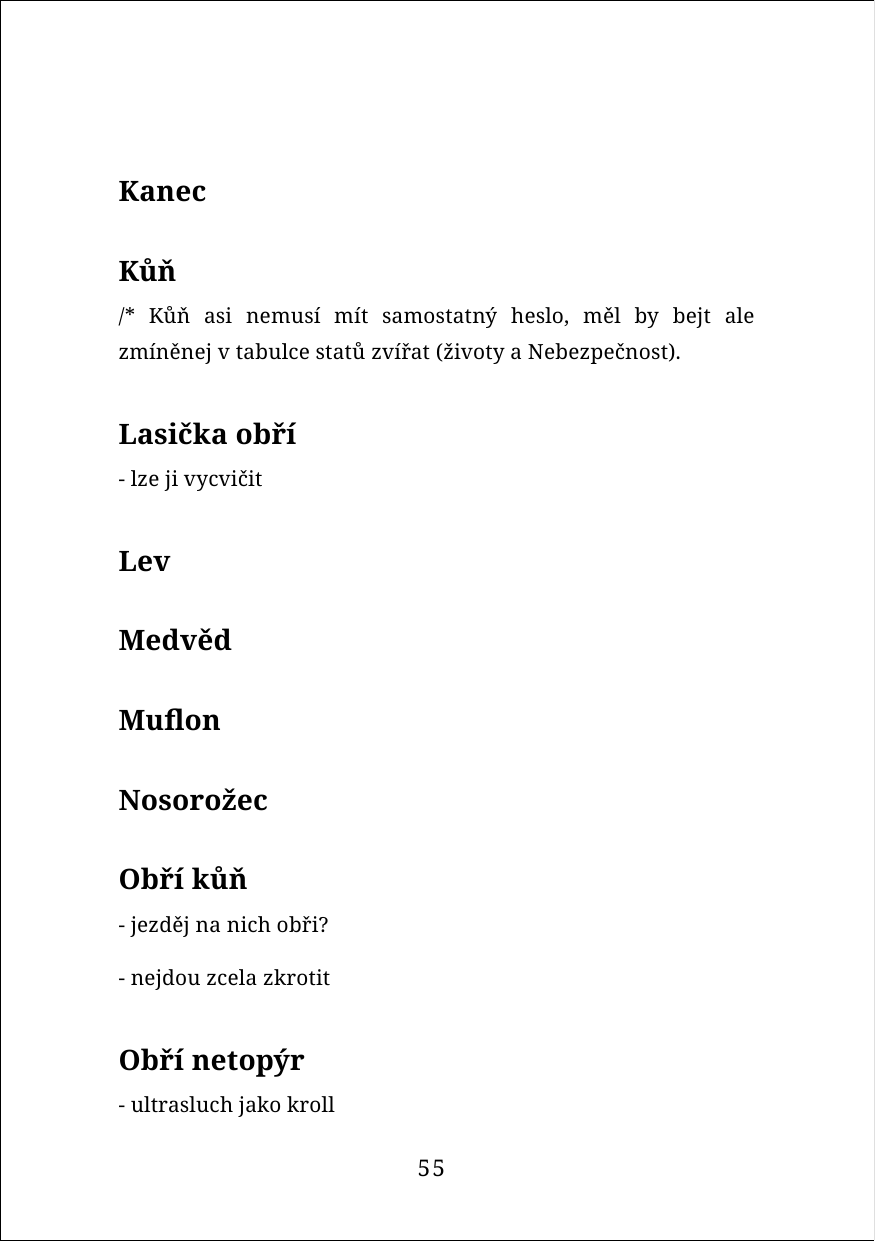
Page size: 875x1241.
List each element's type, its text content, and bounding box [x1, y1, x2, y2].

text - lze ji vycvičit [118, 464, 756, 492]
subtitle Obří netopýr [118, 1040, 756, 1078]
subtitle Muflon [118, 700, 756, 739]
subtitle Kůň [118, 251, 756, 290]
subtitle Lasička obří [118, 414, 756, 452]
subtitle Kanec [118, 172, 756, 210]
subtitle Nosorožec [118, 780, 756, 818]
text - nejdou zcela zkrotit [118, 963, 756, 991]
subtitle Medvěd [118, 621, 756, 659]
subtitle Lev [118, 541, 756, 579]
text - jezděj na nich obři? [118, 910, 756, 938]
text /* Kůň asi nemusí mít samostatný heslo, měl by bejt ale zmíněnej v tabulce statů zvířat (životy a Nebezpečnost). [118, 302, 756, 366]
subtitle Obří kůň [118, 860, 756, 898]
text - ultrasluch jako kroll [118, 1090, 756, 1118]
